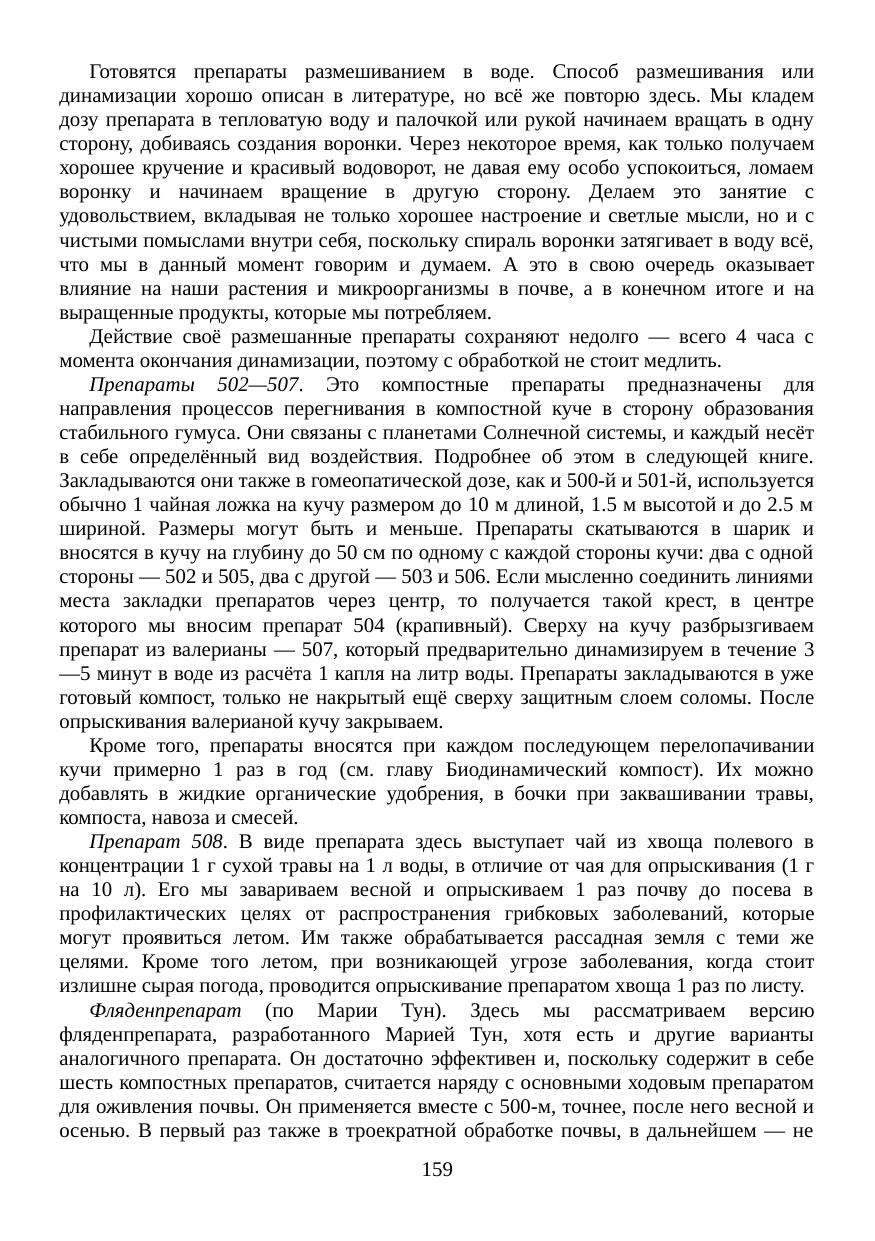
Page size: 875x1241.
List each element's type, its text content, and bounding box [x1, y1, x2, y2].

text Кроме того, препараты вносятся при каждом последующем перелопачивании кучи примерно 1 раз в год (см. главу Биодинамический компост). Их можно добавлять в жидкие органические удобрения, в бочки при заквашивании травы, компоста, навоза и смесей. [59, 733, 815, 829]
text Препараты 502—507. Это компостные препараты предназначены для направления процессов перегнивания в компостной куче в сторону образования стабильного гумуса. Они связаны с планетами Солнечной системы, и каждый несёт в себе определённый вид воздействия. Подробнее об этом в следующей книге. Закладываются они также в гомеопатической дозе, как и 500-й и 501-й, используется обычно 1 чайная ложка на кучу размером до 10 м длиной, 1.5 м высотой и до 2.5 м шириной. Размеры могут быть и меньше. Препараты скатываются в шарик и вносятся в кучу на глубину до 50 см по одному с каждой стороны кучи: два с одной стороны — 502 и 505, два с другой — 503 и 506. Если мысленно соединить линиями места закладки препаратов через центр, то получается такой крест, в центре которого мы вносим препарат 504 (крапивный). Сверху на кучу разбрызгиваем препарат из валерианы — 507, который предварительно динамизируем в течение 3—5 минут в воде из расчёта 1 капля на литр воды. Препараты закладываются в уже готовый компост, только не накрытый ещё сверху защитным слоем соломы. После опрыскивания валерианой кучу закрываем. [59, 372, 815, 733]
text Препарат 508. В виде препарата здесь выступает чай из хвоща полевого в концентрации 1 г сухой травы на 1 л воды, в отличие от чая для опрыскивания (1 г на 10 л). Его мы завариваем весной и опрыскиваем 1 раз почву до посева в профилактических целях от распространения грибковых заболеваний, которые могут проявиться летом. Им также обрабатывается рассадная земля с теми же целями. Кроме того летом, при возникающей угрозе заболевания, когда стоит излишне сырая погода, проводится опрыскивание препаратом хвоща 1 раз по листу. [59, 829, 815, 997]
text Фляденпрепарат (по Марии Тун). Здесь мы рассматриваем версию фляденпрепарата, разработанного Марией Тун, хотя есть и другие варианты аналогичного препарата. Он достаточно эффективен и, поскольку содержит в себе шесть компостных препаратов, считается наряду с основными ходовым препаратом для оживления почвы. Он применяется вместе с 500-м, точнее, после него весной и осенью. В первый раз также в троекратной обработке почвы, в дальнейшем — не [59, 997, 815, 1142]
text Готовятся препараты размешиванием в воде. Способ размешивания или динамизации хорошо описан в литературе, но всё же повторю здесь. Мы кладем дозу препарата в тепловатую воду и палочкой или рукой начинаем вращать в одну сторону, добиваясь создания воронки. Через некоторое время, как только получаем хорошее кручение и красивый водоворот, не давая ему особо успокоиться, ломаем воронку и начинаем вращение в другую сторону. Делаем это занятие с удовольствием, вкладывая не только хорошее настроение и светлые мысли, но и с чистыми помыслами внутри себя, поскольку спираль воронки затягивает в воду всё, что мы в данный момент говорим и думаем. А это в свою очередь оказывает влияние на наши растения и микроорганизмы в почве, а в конечном итоге и на выращенные продукты, которые мы потребляем. [59, 59, 815, 324]
text Действие своё размешанные препараты сохраняют недолго — всего 4 часа с момента окончания динамизации, поэтому с обработкой не стоит медлить. [59, 324, 815, 372]
